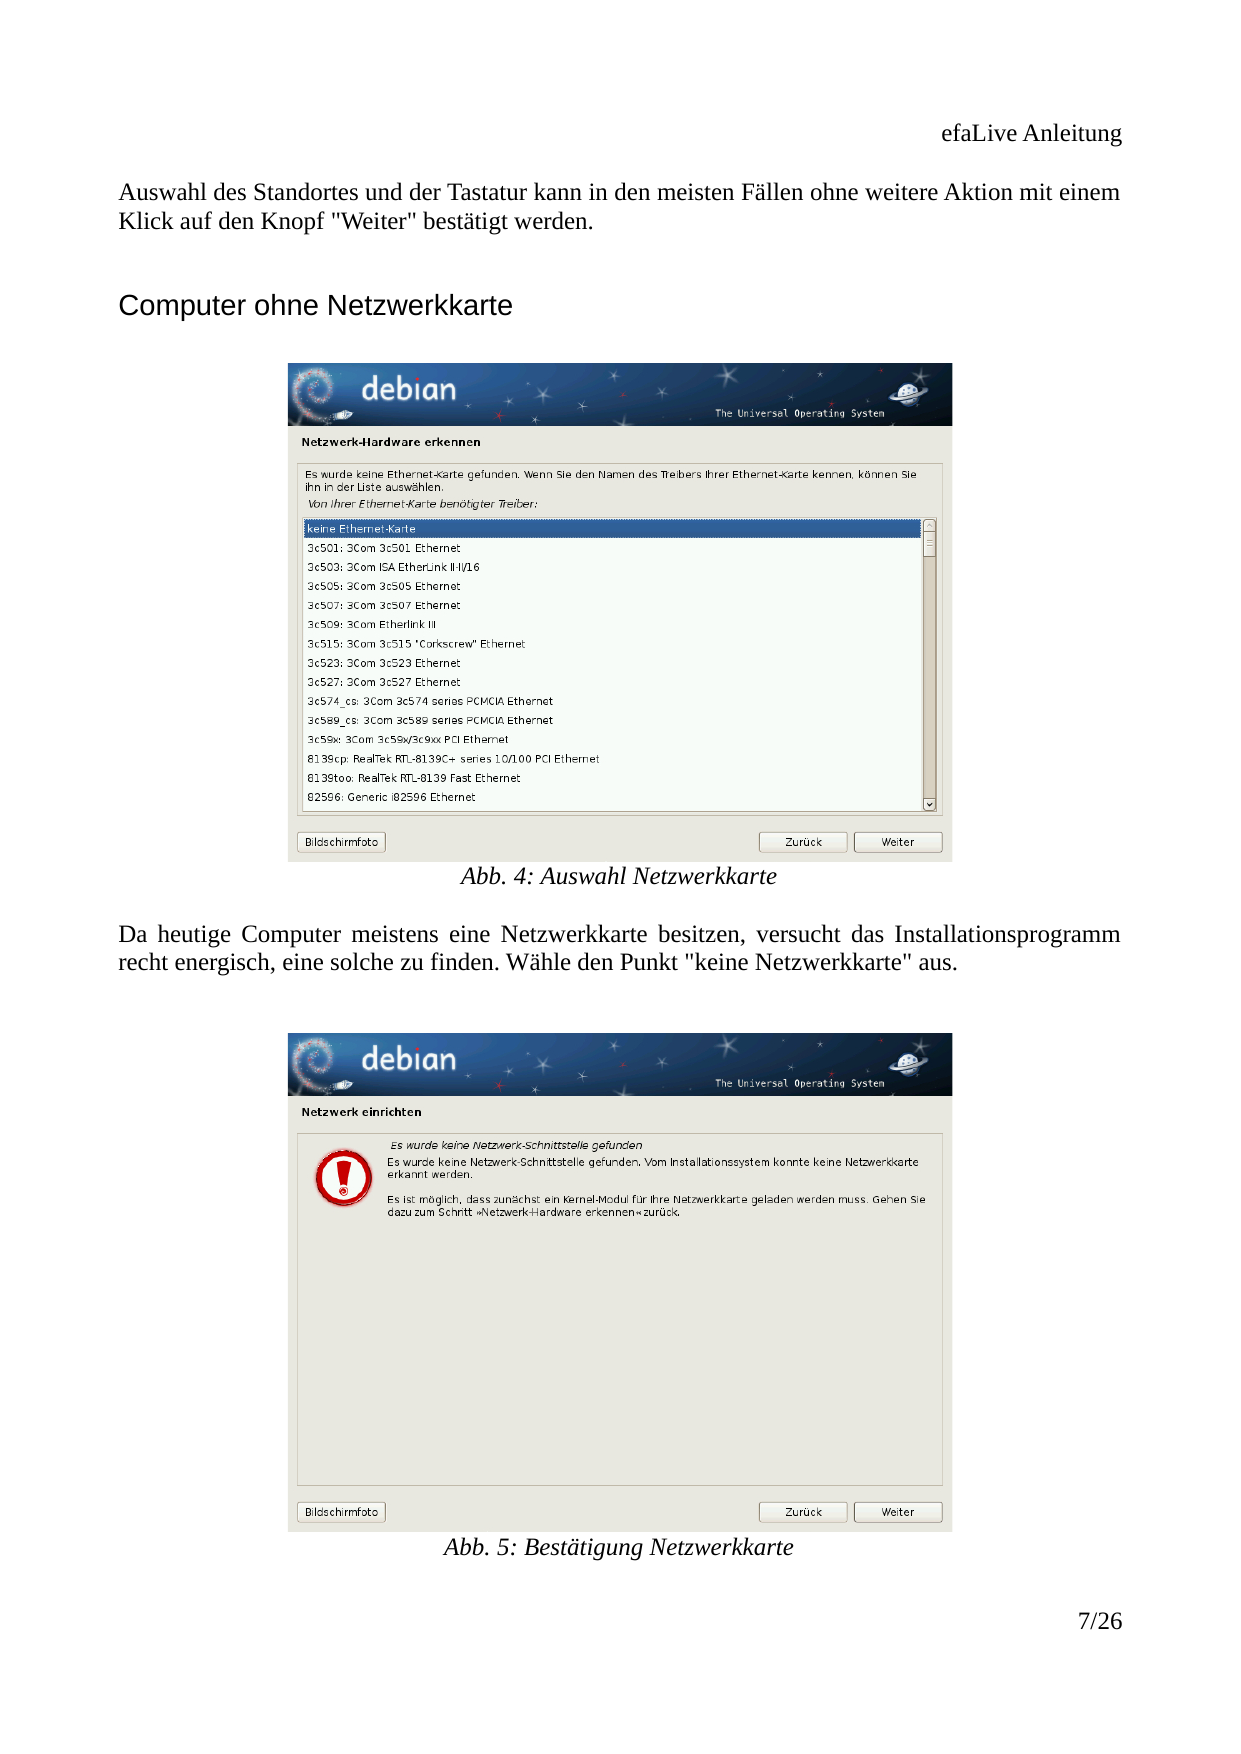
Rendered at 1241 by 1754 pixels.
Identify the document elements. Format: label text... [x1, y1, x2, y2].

picture [287, 1033, 953, 1532]
text Da heutige Computer meistens eine Netzwerkkarte besitzen, versucht das Installationsprogramm recht energisch, eine solche zu finden. Wähle den Punkt "keine Netzwerkkarte" aus. [118, 919, 1122, 976]
text Abb. 4: Auswahl Netzwerkkarte [288, 862, 952, 890]
text Abb. 5: Bestätigung Netzwerkkarte [288, 1532, 952, 1560]
text Auswahl des Standortes und der Tastatur kann in den meisten Fällen ohne weitere Aktion mit einem Klick auf den Knopf "Weiter" bestätigt werden. [118, 177, 1122, 234]
subtitle Computer ohne Netzwerkkarte [118, 288, 1122, 322]
picture [287, 363, 953, 862]
